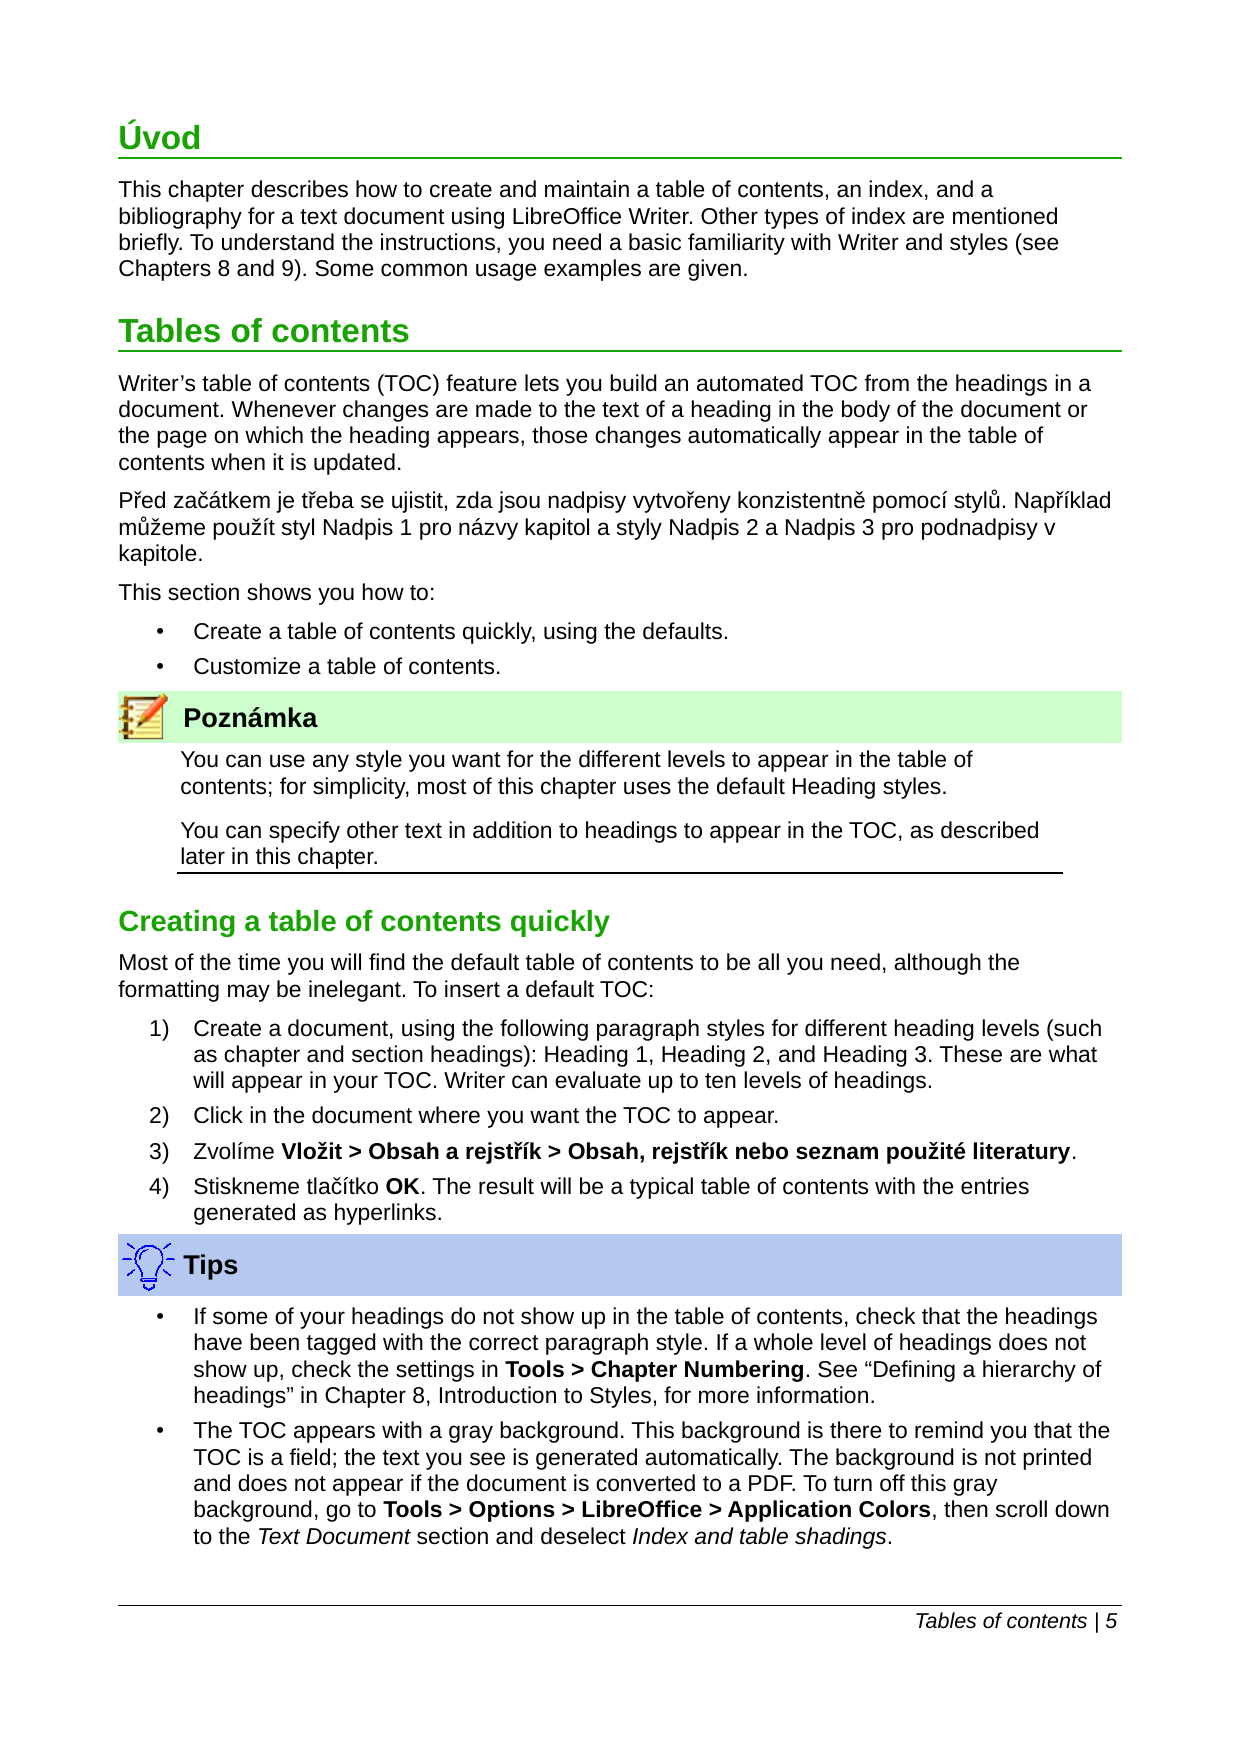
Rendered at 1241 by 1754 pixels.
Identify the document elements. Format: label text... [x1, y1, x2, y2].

list Customize a table of contents. [156, 653, 1122, 679]
picture [119, 1235, 179, 1295]
subtitle Úvod [118, 118, 1122, 157]
text This chapter describes how to create and maintain a table of contents, an index, and a bibliography for a text document using LibreOffice Writer. Other types of index are mentioned briefly. To understand the instructions, you need a basic familiarity with Writer and styles (see Chapters 8 and 9). Some common usage examples are given. [118, 176, 1122, 282]
list Zvolíme Vložit > Obsah a rejstřík > Obsah, rejstřík nebo seznam použité literatury. [169, 1138, 1122, 1164]
list Create a table of contents quickly, using the defaults. [156, 618, 1122, 644]
list If some of your headings do not show up in the table of contents, check that the headings have been tagged with the correct paragraph style. If a whole level of headings does not show up, check the settings in Tools > Chapter Numbering. See “Defining a hierarchy of headings” in Chapter 8, Introduction to Styles, for more information. [156, 1303, 1122, 1408]
list This section shows you how to: [118, 579, 1122, 605]
subtitle Tables of contents [118, 311, 1122, 350]
list Stiskneme tlačítko OK. The result will be a typical table of contents with the entries generated as hyperlinks. [169, 1173, 1122, 1226]
text You can specify other text in addition to headings to appear in the TOC, as described later in this chapter. [177, 814, 1063, 872]
list Click in the document where you want the TOC to appear. [169, 1102, 1122, 1129]
text Před začátkem je třeba se ujistit, zda jsou nadpisy vytvořeny konzistentně pomocí stylů. Například můžeme použít styl Nadpis 1 pro názvy kapitol a styly Nadpis 2 a Nadpis 3 pro podnadpisy v kapitole. [118, 487, 1122, 566]
subtitle Tips [118, 1234, 1122, 1296]
subtitle Poznámka [118, 691, 1122, 743]
text Writer’s table of contents (TOC) feature lets you build an automated TOC from the headings in a document. Whenever changes are made to the text of a heading in the body of the document or the page on which the heading appears, those changes automatically appear in the table of contents when it is updated. [118, 369, 1122, 475]
list Create a document, using the following paragraph styles for different heading levels (such as chapter and section headings): Heading 1, Heading 2, and Heading 3. These are what will appear in your TOC. Writer can evaluate up to ten levels of headings. [169, 1014, 1122, 1093]
picture [119, 692, 170, 743]
text You can use any style you want for the different levels to appear in the table of contents; for simplicity, most of this chapter uses the default Heading styles. [177, 743, 1063, 799]
subtitle Creating a table of contents quickly [118, 904, 1122, 937]
list Most of the time you will find the default table of contents to be all you need, although the formatting may be inelegant. To insert a default TOC: [118, 949, 1122, 1002]
list The TOC appears with a gray background. This background is there to remind you that the TOC is a field; the text you see is generated automatically. The background is not printed and does not appear if the document is converted to a PDF. To turn off this gray background, go to Tools > Options > LibreOffice > Application Colors, then scroll down to the Text Document section and deselect Index and table shadings. [156, 1417, 1122, 1549]
